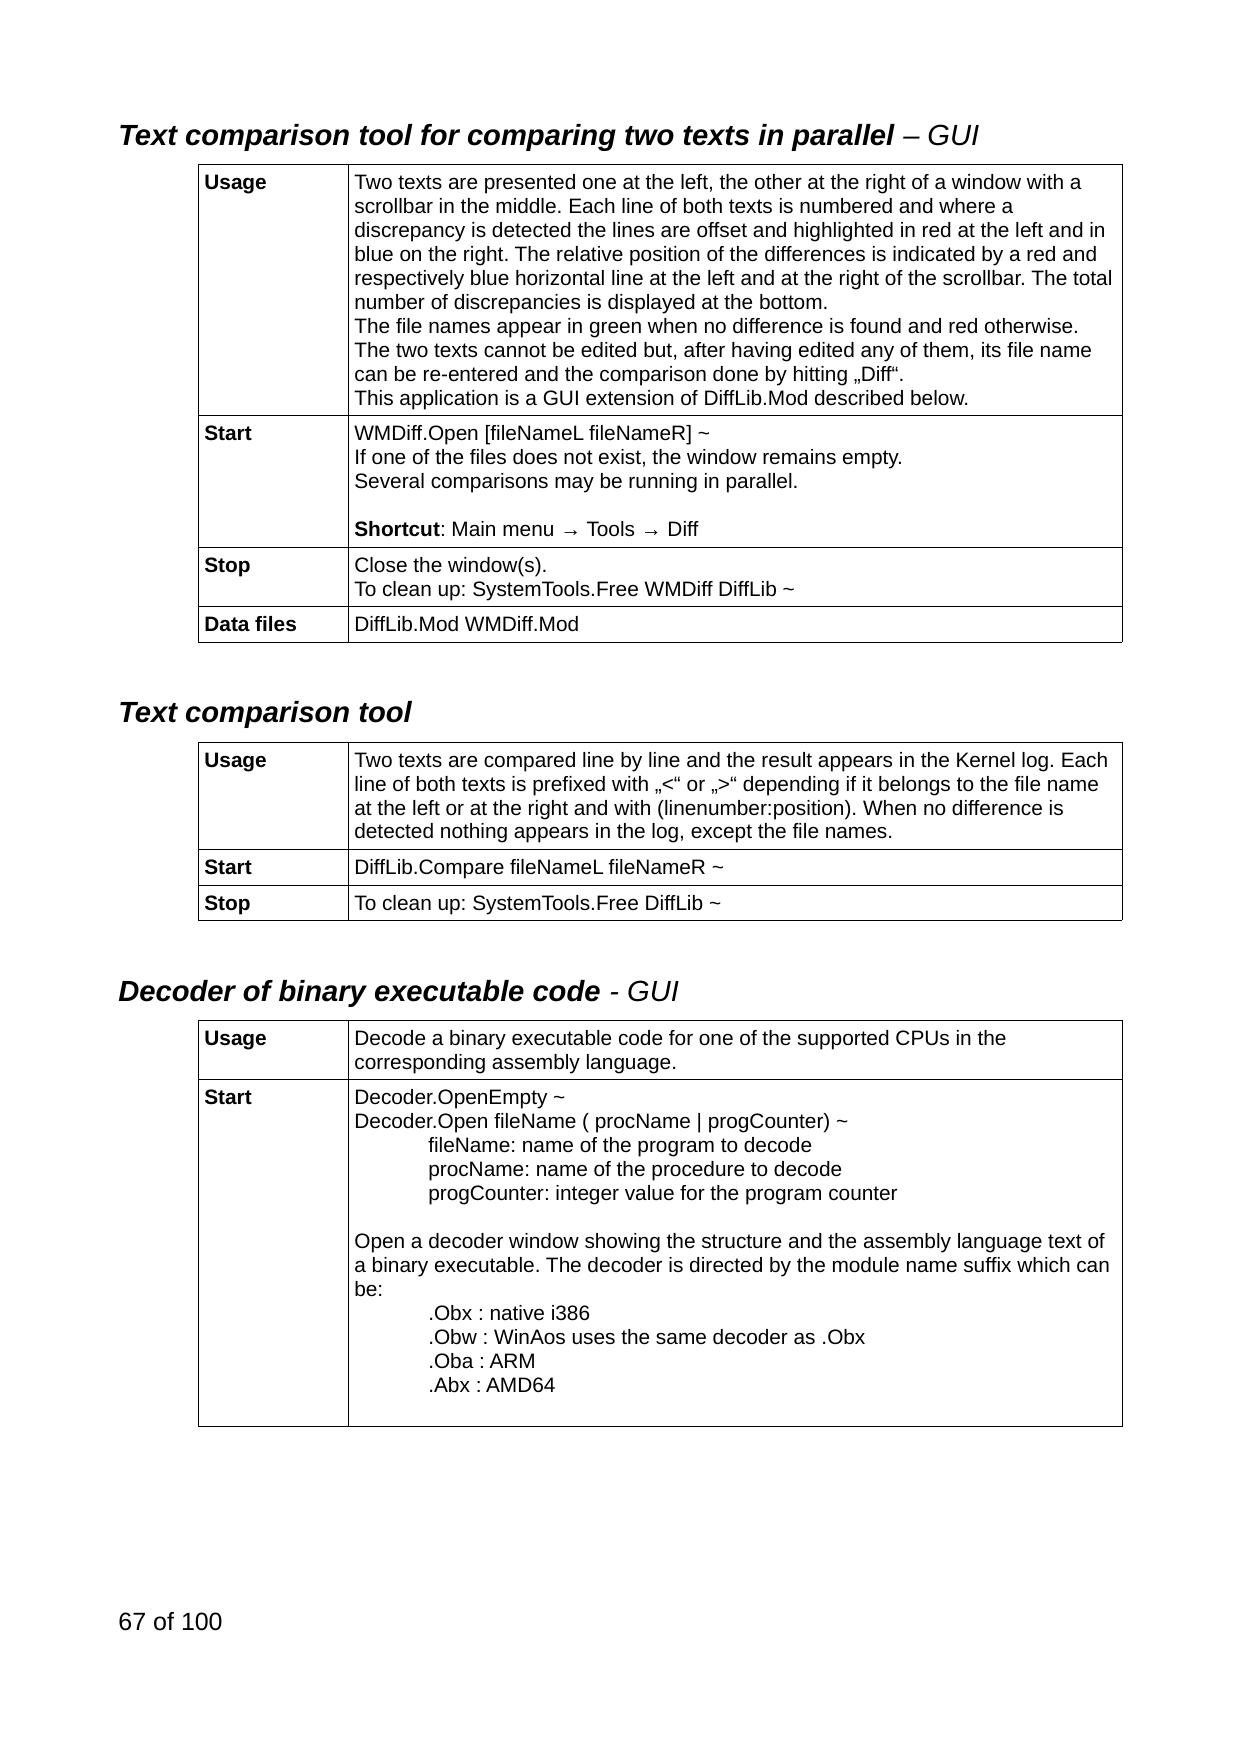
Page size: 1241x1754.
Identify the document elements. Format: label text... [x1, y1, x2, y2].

subtitle Text comparison tool for comparing two texts in parallel – GUI [118, 118, 1122, 152]
table_header Two texts are presented one at the left, the other at the right of a window with a scrollbar in the middle. Each line of both texts is numbered and where a discrepancy is detected the lines are offset and highlighted in red at the left and in blue on the right. The relative position of the differences is indicated by a red and respectively blue horizontal line at the left and at the right of the scrollbar. The total number of discrepancies is displayed at the bottom. The file names appear in green when no difference is found and red otherwise. The two texts cannot be edited but, after having edited any of them, its file name can be re-entered and the comparison done by hitting „Diff“. This application is a GUI extension of DiffLib.Mod described below. [349, 165, 1122, 415]
table_header Usage [199, 1021, 348, 1079]
table_cell Data files [199, 607, 348, 642]
table_header Usage [199, 743, 348, 849]
table_cell Start [199, 416, 348, 547]
table_cell WMDiff.Open [fileNameL fileNameR] ~ If one of the files does not exist, the window remains empty. Several comparisons may be running in parallel. Shortcut: Main menu → Tools → Diff [349, 416, 1122, 547]
subtitle Text comparison tool [118, 696, 1122, 729]
table_cell To clean up: SystemTools.Free DiffLib ~ [349, 886, 1122, 920]
table_cell Start [199, 850, 348, 884]
table_cell Decoder.OpenEmpty ~ Decoder.Open fileName ( procName | progCounter) ~ fileName: name of the program to decode procName: name of the procedure to decode progCounter: integer value for the program counter Open a decoder window showing the structure and the assembly language text of a binary executable. The decoder is directed by the module name suffix which can be: .Obx : native i386 .Obw : WinAos uses the same decoder as .Obx .Oba : ARM .Abx : AMD64 [349, 1080, 1122, 1426]
table_header Usage [199, 165, 348, 415]
table_cell Stop [199, 548, 348, 606]
subtitle Decoder of binary executable code - GUI [118, 974, 1122, 1007]
table_cell Close the window(s). To clean up: SystemTools.Free WMDiff DiffLib ~ [349, 548, 1122, 606]
table_header Decode a binary executable code for one of the supported CPUs in the corresponding assembly language. [349, 1021, 1122, 1079]
table_cell DiffLib.Mod WMDiff.Mod [349, 607, 1122, 642]
table_cell Start [199, 1080, 348, 1426]
table_header Two texts are compared line by line and the result appears in the Kernel log. Each line of both texts is prefixed with „<“ or „>“ depending if it belongs to the file name at the left or at the right and with (linenumber:position). When no difference is detected nothing appears in the log, except the file names. [349, 743, 1122, 849]
table_cell DiffLib.Compare fileNameL fileNameR ~ [349, 850, 1122, 884]
table_cell Stop [199, 886, 348, 920]
